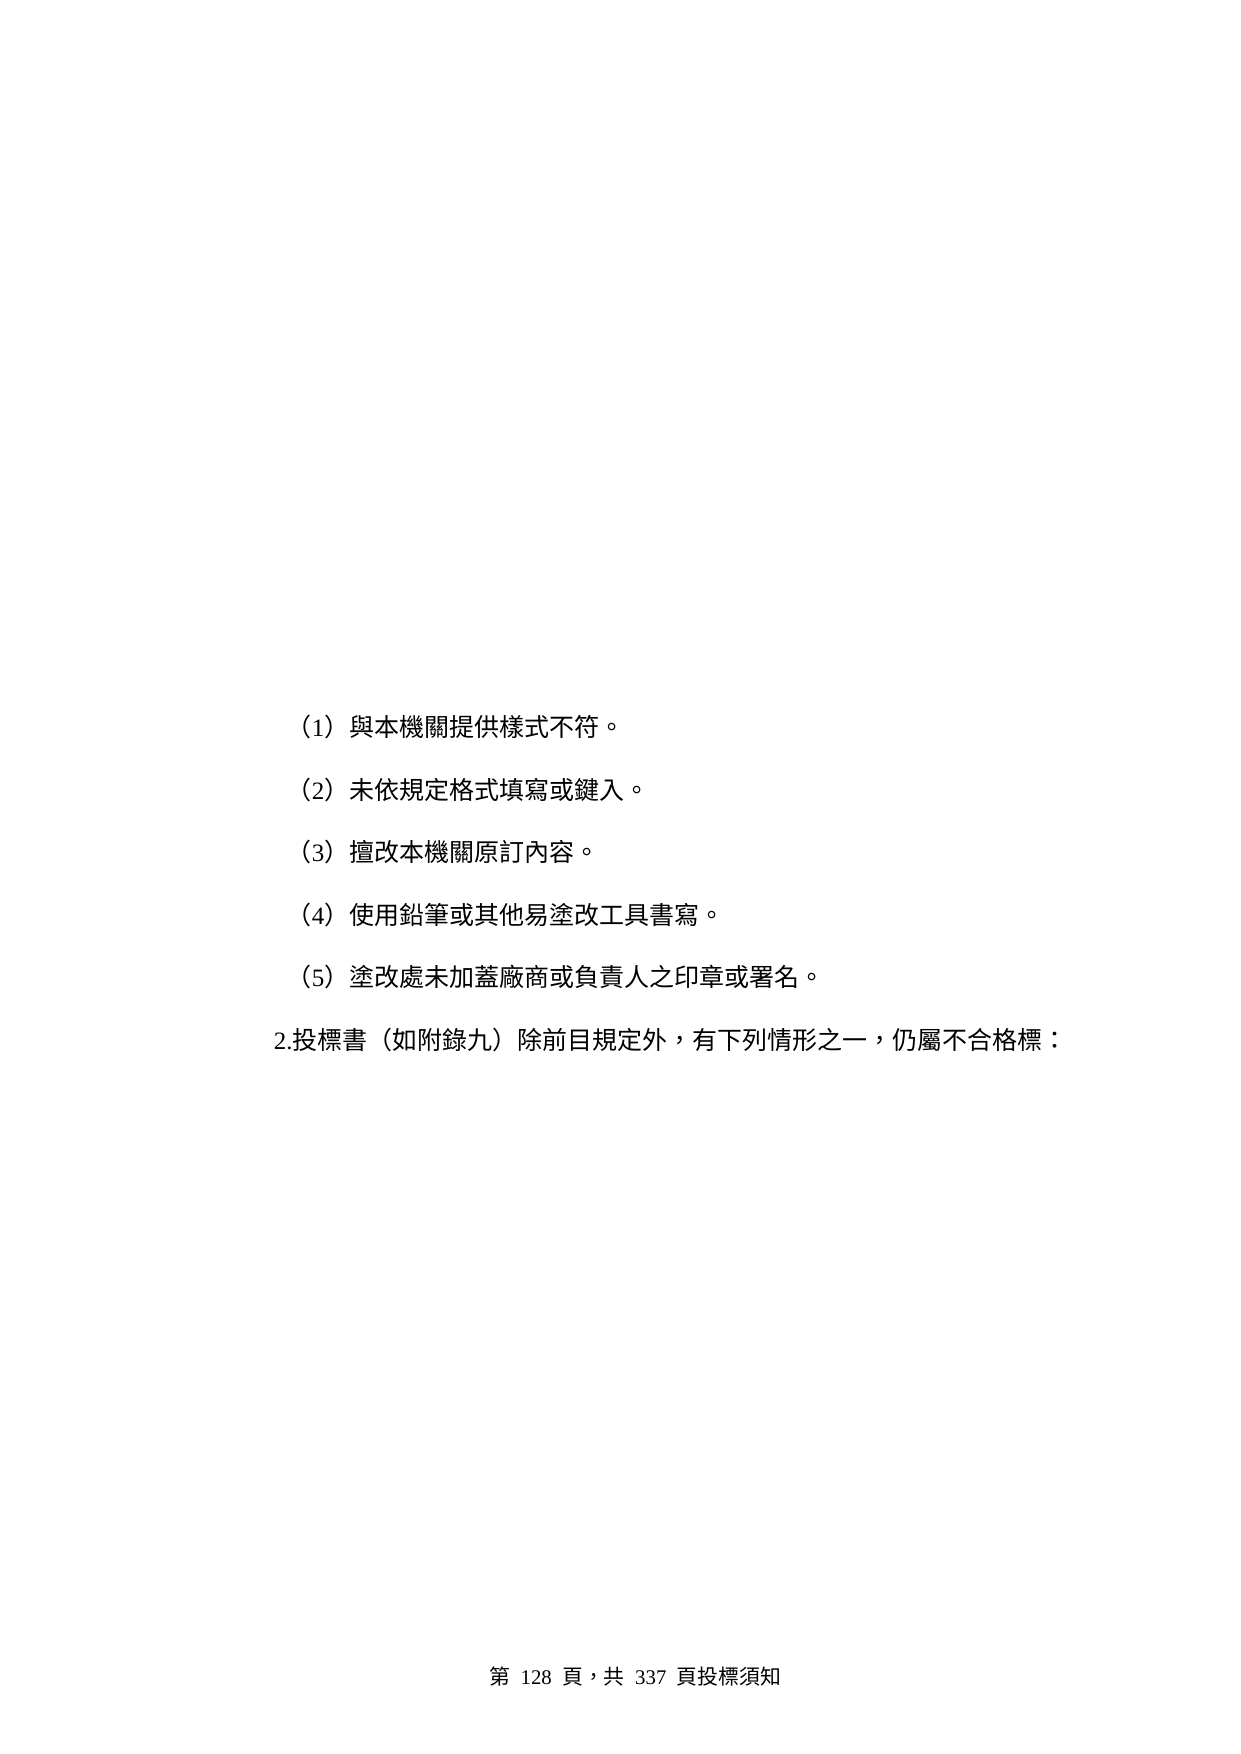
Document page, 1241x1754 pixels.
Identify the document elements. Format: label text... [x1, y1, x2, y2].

text （5）塗改處未加蓋廠商或負責人之印章或署名。 [287, 934, 1152, 997]
text （2）未依規定格式填寫或鍵入。 [287, 747, 1152, 809]
text （1）與本機關提供樣式不符。 [287, 684, 1152, 747]
text 2.投標書（如附錄九）除前目規定外，有下列情形之一，仍屬不合格標： [273, 997, 1152, 1059]
text （4）使用鉛筆或其他易塗改工具書寫。 [287, 872, 1152, 934]
text （3）擅改本機關原訂內容。 [287, 809, 1152, 872]
